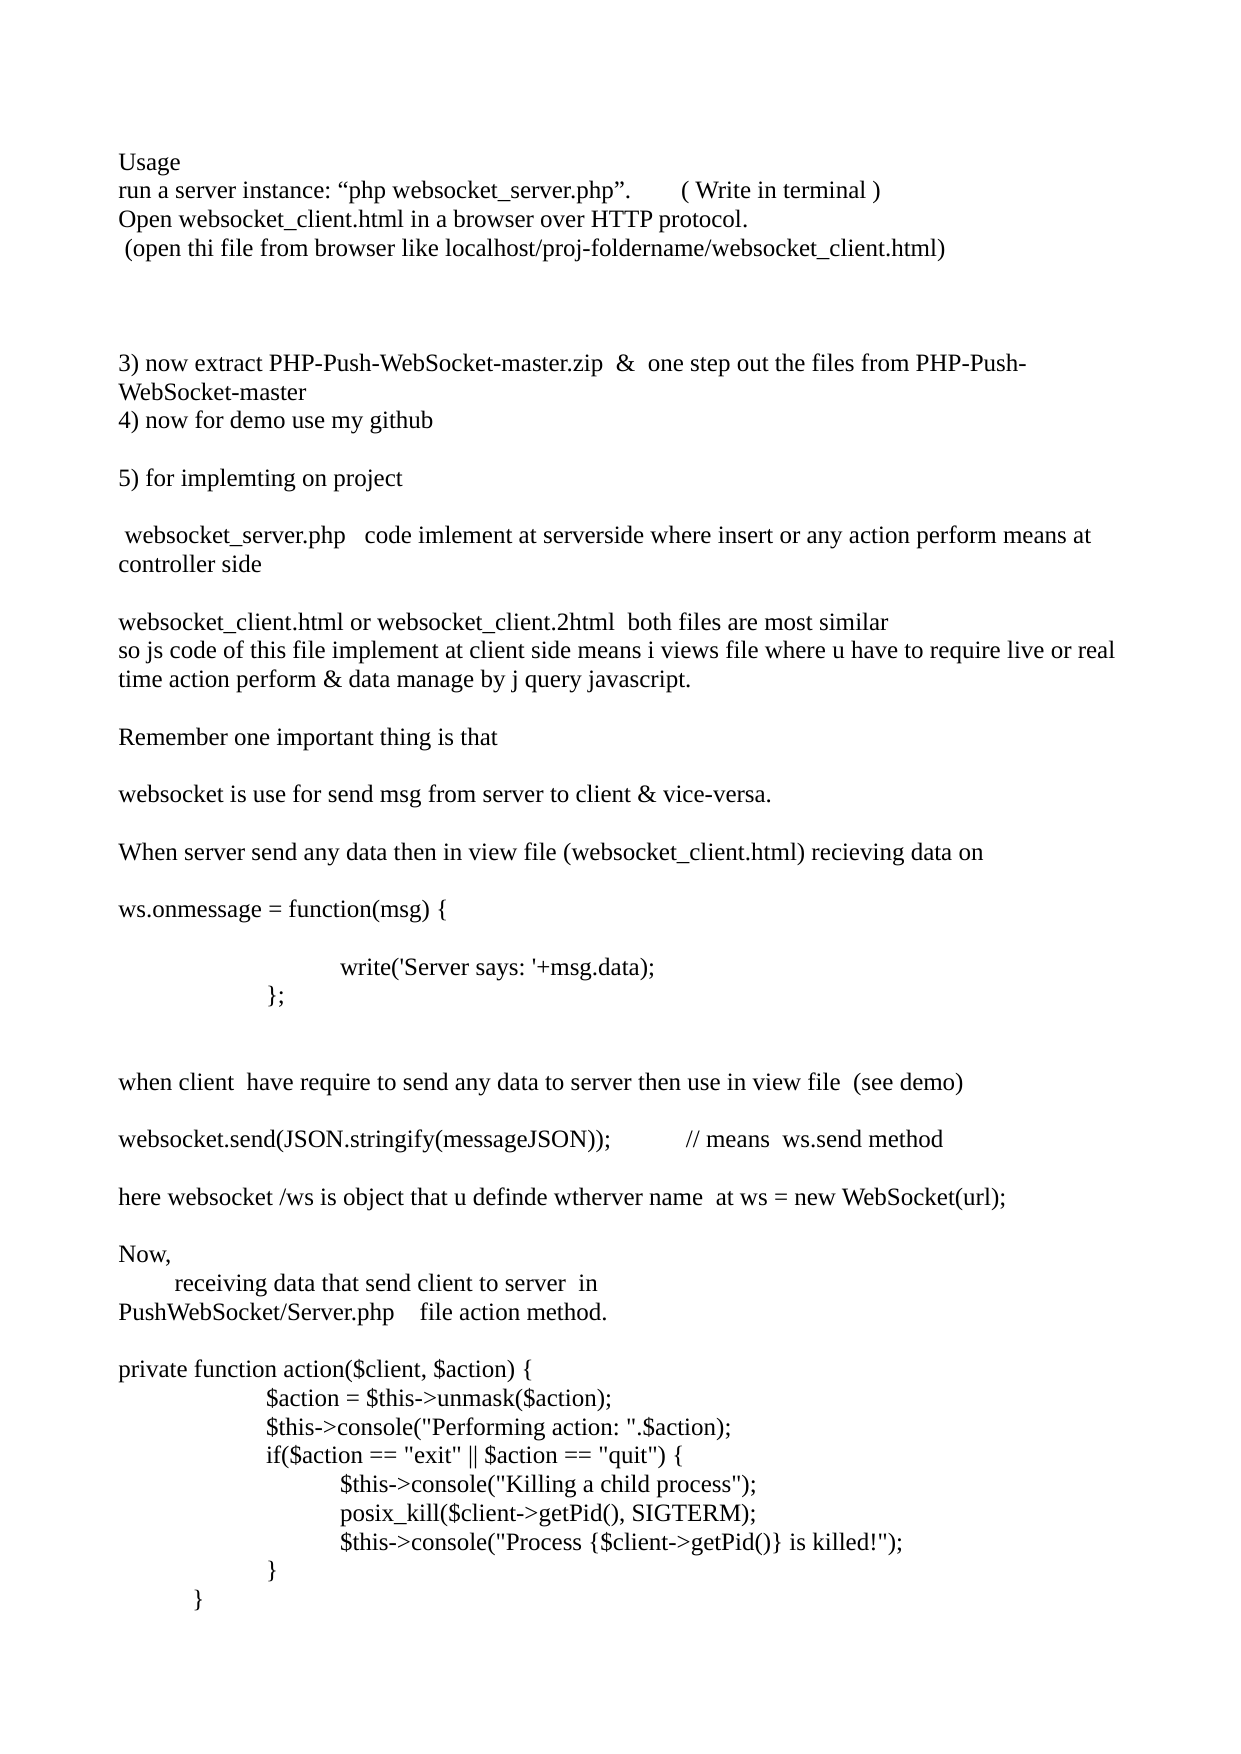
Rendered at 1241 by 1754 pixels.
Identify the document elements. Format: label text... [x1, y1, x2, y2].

text if($action == "exit" || $action == "quit") { [118, 1441, 1122, 1469]
text ws.onmessage = function(msg) { [118, 894, 1122, 923]
text receiving data that send client to server in [118, 1268, 1122, 1297]
text websocket_server.php code imlement at serverside where insert or any action perform means at controller side [118, 521, 1122, 578]
text so js code of this file implement at client side means i views file where u have to require live or real time action perform & data manage by j query javascript. [118, 636, 1122, 693]
text posix_kill($client->getPid(), SIGTERM); [118, 1498, 1122, 1527]
text Now, [118, 1239, 1122, 1268]
text 5) for implemting on project [118, 463, 1122, 492]
text } [118, 1584, 1122, 1613]
text Remember one important thing is that [118, 722, 1122, 751]
text $this->console("Process {$client->getPid()} is killed!"); [118, 1527, 1122, 1556]
text Open websocket_client.html in a browser over HTTP protocol. [118, 204, 1122, 233]
text when client have require to send any data to server then use in view file (see demo) [118, 1067, 1122, 1096]
text 3) now extract PHP-Push-WebSocket-master.zip & one step out the files from PHP-Push-WebSocket-master [118, 348, 1122, 406]
text $this->console("Killing a child process"); [118, 1469, 1122, 1498]
text } [118, 1556, 1122, 1584]
text When server send any data then in view file (websocket_client.html) recieving data on [118, 837, 1122, 866]
text PushWebSocket/Server.php file action method. [118, 1297, 1122, 1326]
text $this->console("Performing action: ".$action); [118, 1412, 1122, 1441]
text here websocket /ws is object that u definde wtherver name at ws = new WebSocket(url); [118, 1182, 1122, 1211]
text $action = $this->unmask($action); [118, 1383, 1122, 1412]
text Usage [118, 147, 1122, 176]
text run a server instance: “php websocket_server.php”. ( Write in terminal ) [118, 176, 1122, 204]
text private function action($client, $action) { [118, 1354, 1122, 1383]
text 4) now for demo use my github [118, 406, 1122, 434]
text websocket is use for send msg from server to client & vice-versa. [118, 779, 1122, 808]
text websocket.send(JSON.stringify(messageJSON)); // means ws.send method [118, 1124, 1122, 1153]
text websocket_client.html or websocket_client.2html both files are most similar [118, 607, 1122, 636]
text write('Server says: '+msg.data); [118, 952, 1122, 981]
text (open thi file from browser like localhost/proj-foldername/websocket_client.html) [118, 233, 1122, 262]
text }; [118, 981, 1122, 1009]
